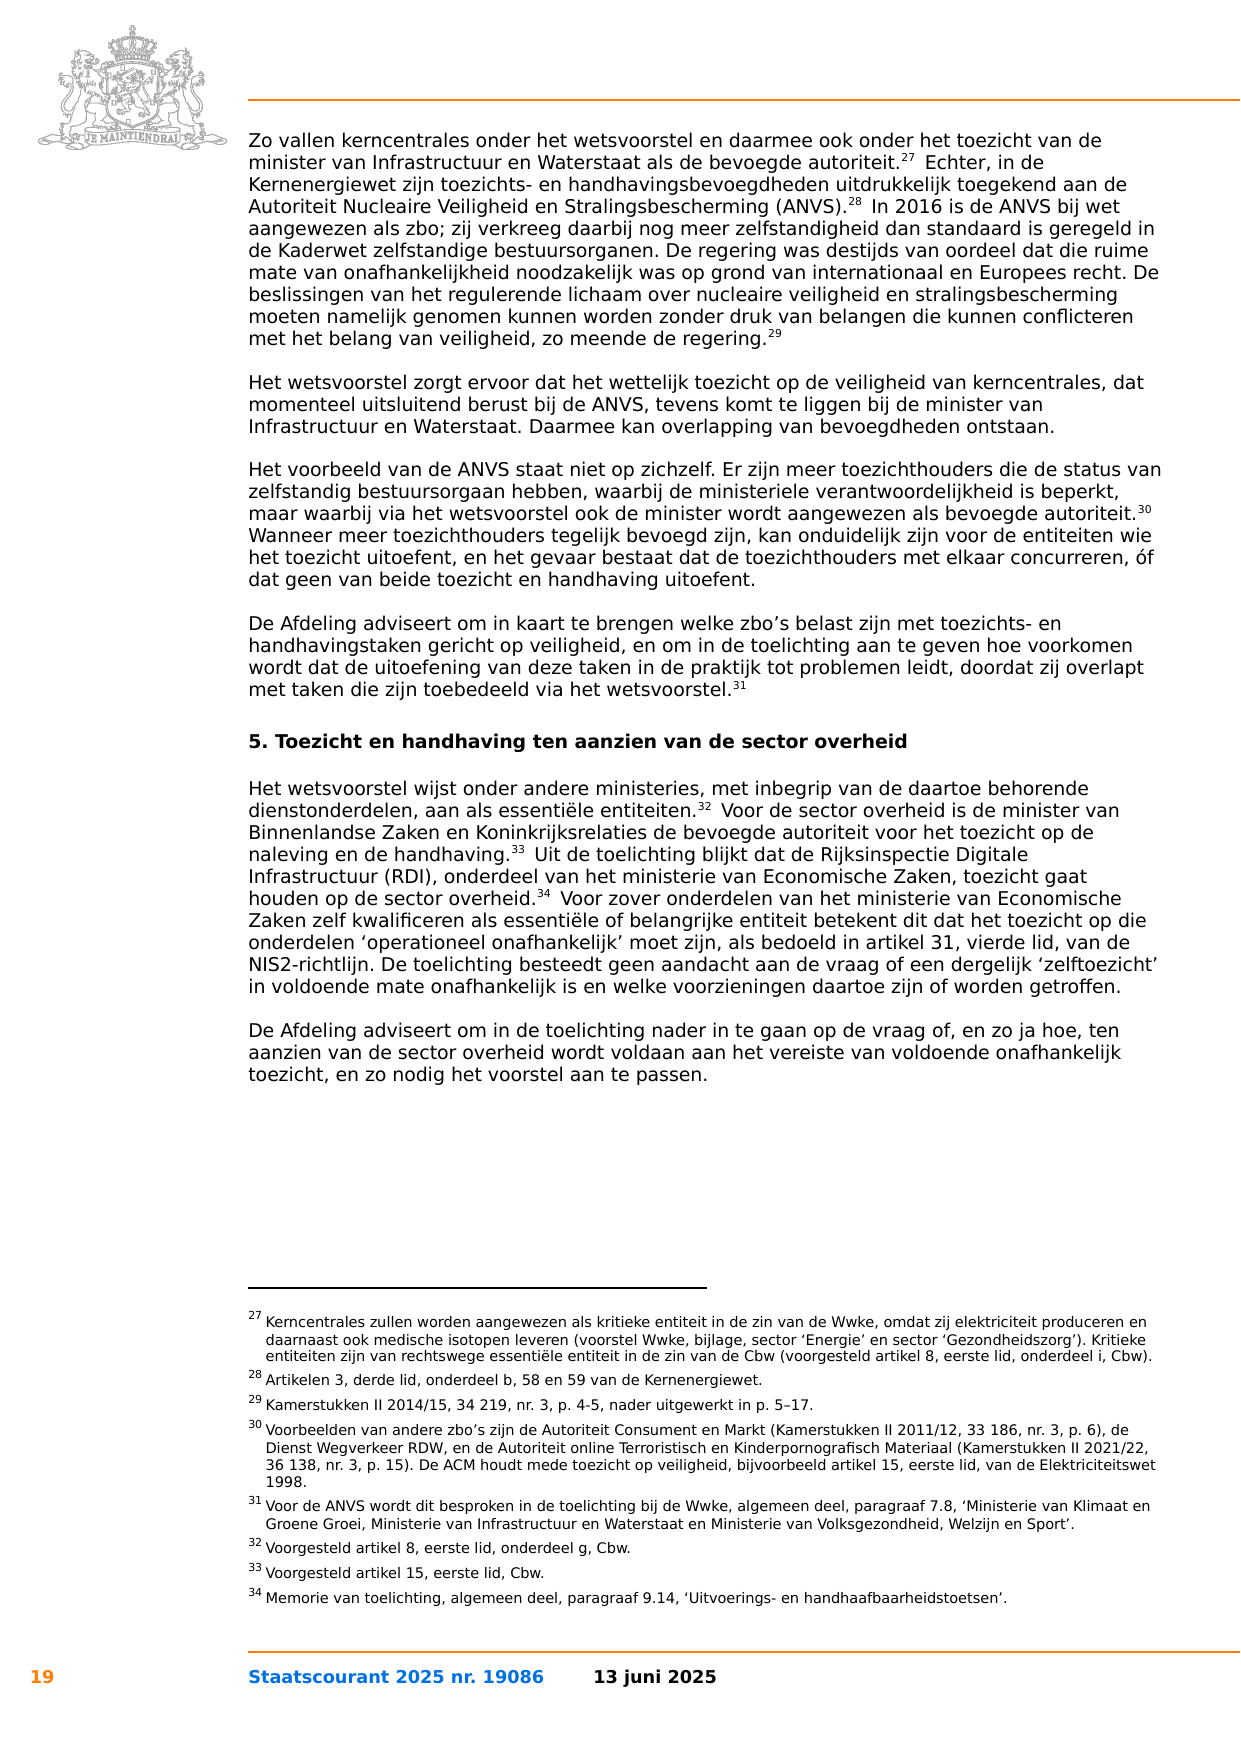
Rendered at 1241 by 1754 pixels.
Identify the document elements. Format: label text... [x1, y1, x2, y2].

text Kerncentrales zullen worden aangewezen als kritieke entiteit in de zin van de Wwke, omdat zij elektriciteit produceren en daarnaast ook medische isotopen leveren (voorstel Wwke, bijlage, sector ‘Energie’ en sector ‘Gezondheidszorg’). Kritieke entiteiten zijn van rechtswege essentiële entiteit in de zin van de Cbw (voorgesteld artikel 8, eerste lid, onderdeel i, Cbw). [248, 1309, 1163, 1365]
text Het wetsvoorstel zorgt ervoor dat het wettelijk toezicht op de veiligheid van kerncentrales, dat momenteel uitsluitend berust bij de ANVS, tevens komt te liggen bij de minister van Infrastructuur en Waterstaat. Daarmee kan overlapping van bevoegdheden ontstaan. [248, 372, 1163, 437]
text Memorie van toelichting, algemeen deel, paragraaf 9.14, ‘Uitvoerings- en handhaafbaarheidstoetsen’. [248, 1586, 1163, 1608]
text Voor de ANVS wordt dit besproken in de toelichting bij de Wwke, algemeen deel, paragraaf 7.8, ‘Ministerie van Klimaat en Groene Groei, Ministerie van Infrastructuur en Waterstaat en Ministerie van Volksgezondheid, Welzijn en Sport’. [248, 1494, 1163, 1533]
text Artikelen 3, derde lid, onderdeel b, 58 en 59 van de Kernenergiewet. [248, 1368, 1163, 1390]
text De Afdeling adviseert om in de toelichting nader in te gaan op de vraag of, en zo ja hoe, ten aanzien van de sector overheid wordt voldaan aan het vereiste van voldoende onafhankelijk toezicht, en zo nodig het voorstel aan te passen. [248, 1020, 1163, 1086]
picture [38, 25, 227, 150]
subtitle 5. Toezicht en handhaving ten aanzien van de sector overheid [248, 731, 1163, 753]
text Het voorbeeld van de ANVS staat niet op zichzelf. Er zijn meer toezichthouders die de status van zelfstandig bestuursorgaan hebben, waarbij de ministeriele verantwoordelijkheid is beperkt, maar waarbij via het wetsvoorstel ook de minister wordt aangewezen als bevoegde autoriteit. Wanneer meer toezichthouders tegelijk bevoegd zijn, kan onduidelijk zijn voor de entiteiten wie het toezicht uitoefent, en het gevaar bestaat dat de toezichthouders met elkaar concurreren, óf dat geen van beide toezicht en handhaving uitoefent. [248, 459, 1163, 591]
text Kamerstukken II 2014/15, 34 219, nr. 3, p. 4-5, nader uitgewerkt in p. 5–17. [248, 1393, 1163, 1415]
text Voorbeelden van andere zbo’s zijn de Autoriteit Consument en Markt (Kamerstukken II 2011/12, 33 186, nr. 3, p. 6), de Dienst Wegverkeer RDW, en de Autoriteit online Terroristisch en Kinderpornografisch Materiaal (Kamerstukken II 2021/22, 36 138, nr. 3, p. 15). De ACM houdt mede toezicht op veiligheid, bijvoorbeeld artikel 15, eerste lid, van de Elektriciteitswet 1998. [248, 1418, 1163, 1491]
text De Afdeling adviseert om in kaart te brengen welke zbo’s belast zijn met toezichts- en handhavingstaken gericht op veiligheid, en om in de toelichting aan te geven hoe voorkomen wordt dat de uitoefening van deze taken in de praktijk tot problemen leidt, doordat zij overlapt met taken die zijn toebedeeld via het wetsvoorstel. [248, 613, 1163, 701]
text Voorgesteld artikel 8, eerste lid, onderdeel g, Cbw. [248, 1536, 1163, 1558]
text Zo vallen kerncentrales onder het wetsvoorstel en daarmee ook onder het toezicht van de minister van Infrastructuur en Waterstaat als de bevoegde autoriteit. Echter, in de Kernenergiewet zijn toezichts- en handhavingsbevoegdheden uitdrukkelijk toegekend aan de Autoriteit Nucleaire Veiligheid en Stralingsbescherming (ANVS). In 2016 is de ANVS bij wet aangewezen als zbo; zij verkreeg daarbij nog meer zelfstandigheid dan standaard is geregeld in de Kaderwet zelfstandige bestuursorganen. De regering was destijds van oordeel dat die ruime mate van onafhankelijkheid noodzakelijk was op grond van internationaal en Europees recht. De beslissingen van het regulerende lichaam over nucleaire veiligheid en stralingsbescherming moeten namelijk genomen kunnen worden zonder druk van belangen die kunnen conflicteren met het belang van veiligheid, zo meende de regering. [248, 130, 1163, 350]
text Voorgesteld artikel 15, eerste lid, Cbw. [248, 1561, 1163, 1583]
text Het wetsvoorstel wijst onder andere ministeries, met inbegrip van de daartoe behorende dienstonderdelen, aan als essentiële entiteiten. Voor de sector overheid is de minister van Binnenlandse Zaken en Koninkrijksrelaties de bevoegde autoriteit voor het toezicht op de naleving en de handhaving. Uit de toelichting blijkt dat de Rijksinspectie Digitale Infrastructuur (RDI), onderdeel van het ministerie van Economische Zaken, toezicht gaat houden op de sector overheid. Voor zover onderdelen van het ministerie van Economische Zaken zelf kwalificeren als essentiële of belangrijke entiteit betekent dit dat het toezicht op die onderdelen ‘operationeel onafhankelijk’ moet zijn, als bedoeld in artikel 31, vierde lid, van de NIS2-richtlijn. De toelichting besteedt geen aandacht aan de vraag of een dergelijk ‘zelftoezicht’ in voldoende mate onafhankelijk is en welke voorzieningen daartoe zijn of worden getroffen. [248, 778, 1163, 998]
